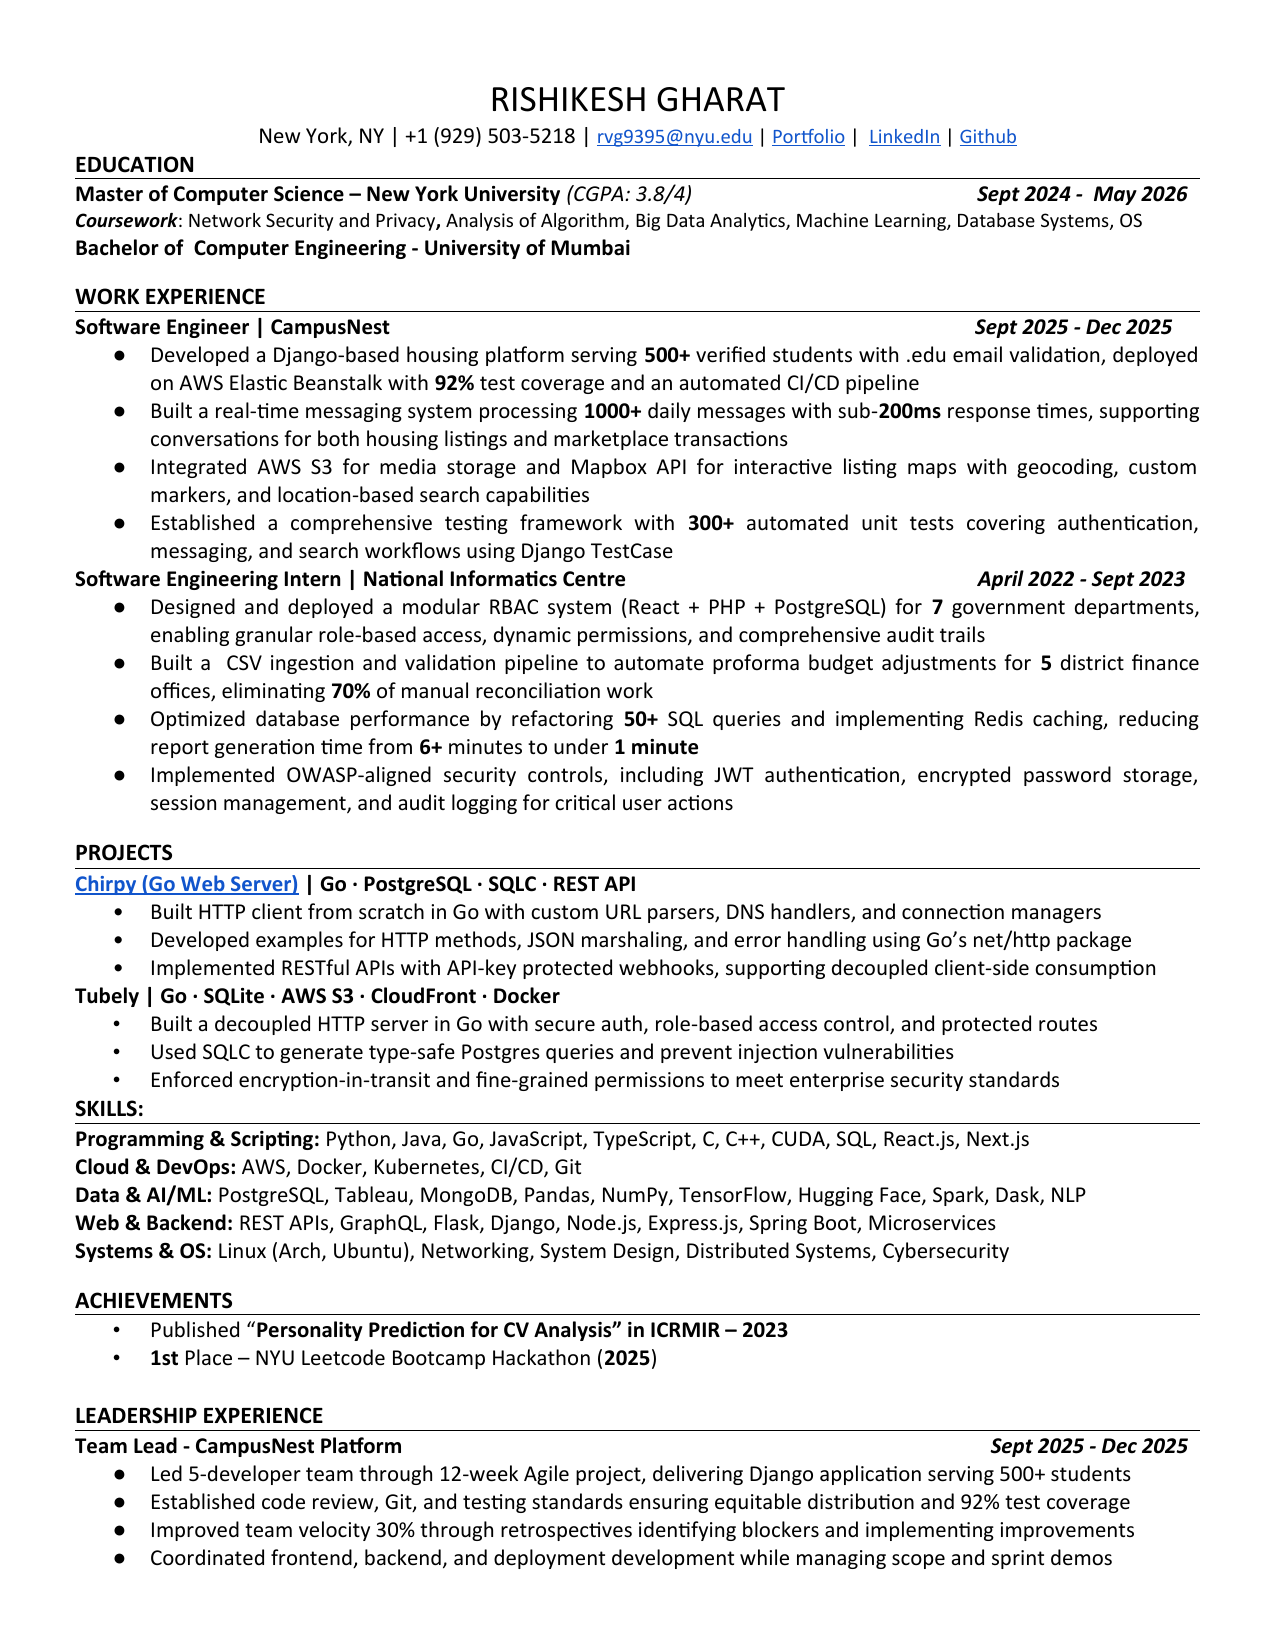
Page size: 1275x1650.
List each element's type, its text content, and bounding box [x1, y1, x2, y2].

text LEADERSHIP EXPERIENCE [75, 1400, 1200, 1430]
list Developed a Django-based housing platform serving 500+ verified students with .edu email validation, deployed on AWS Elastic Beanstalk with 92% test coverage and an automated CI/CD pipeline [112, 340, 1200, 396]
text Cloud & DevOps: AWS, Docker, Kubernetes, CI/CD, Git [75, 1152, 1200, 1180]
text Web & Backend: REST APIs, GraphQL, Flask, Django, Node.js, Express.js, Spring Boot, Microservices [75, 1208, 1200, 1236]
text PROJECTS [75, 837, 1200, 868]
text Chirpy (Go Web Server) | Go · PostgreSQL · SQLC · REST API [75, 869, 1200, 897]
text Data & AI/ML: PostgreSQL, Tableau, MongoDB, Pandas, NumPy, TensorFlow, Hugging Face, Spark, Dask, NLP [75, 1180, 1200, 1208]
list Implemented RESTful APIs with API-key protected webhooks, supporting decoupled client-side consumption [112, 953, 1200, 981]
text Software Engineering Intern | National Informatics Centre April 2022 - Sept 2023 [75, 564, 1200, 592]
list 1st Place – NYU Leetcode Bootcamp Hackathon (2025) [112, 1343, 1200, 1371]
text New York, NY | +1 (929) 503-5218 | rvg9395@nyu.edu | Portfolio | LinkedIn | Github [75, 121, 1200, 149]
list Used SQLC to generate type-safe Postgres queries and prevent injection vulnerabilities [112, 1037, 1200, 1066]
list Built HTTP client from scratch in Go with custom URL parsers, DNS handlers, and connection managers [112, 897, 1200, 925]
list Implemented OWASP-aligned security controls, including JWT authentication, encrypted password storage, session management, and audit logging for critical user actions [112, 760, 1200, 816]
text Bachelor of Computer Engineering - University of Mumbai [75, 233, 1200, 261]
list Improved team velocity 30% through retrospectives identifying blockers and implementing improvements [112, 1515, 1200, 1543]
list Published “Personality Prediction for CV Analysis” in ICRMIR – 2023 [112, 1315, 1200, 1343]
list Established a comprehensive testing framework with 300+ automated unit tests covering authentication, messaging, and search workflows using Django TestCase [112, 508, 1200, 564]
text EDUCATION [75, 149, 1200, 178]
list Optimized database performance by refactoring 50+ SQL queries and implementing Redis caching, reducing report generation time from 6+ minutes to under 1 minute [112, 704, 1200, 760]
list Built a CSV ingestion and validation pipeline to automate proforma budget adjustments for 5 district finance offices, eliminating 70% of manual reconciliation work [112, 648, 1200, 704]
list Built a decoupled HTTP server in Go with secure auth, role-based access control, and protected routes [112, 1009, 1200, 1037]
list Built a real-time messaging system processing 1000+ daily messages with sub-200ms response times, supporting conversations for both housing listings and marketplace transactions [112, 396, 1200, 452]
list Led 5-developer team through 12-week Agile project, delivering Django application serving 500+ students [112, 1459, 1200, 1487]
list Developed examples for HTTP methods, JSON marshaling, and error handling using Go’s net/http package [112, 925, 1200, 953]
list Integrated AWS S3 for media storage and Mapbox API for interactive listing maps with geocoding, custom markers, and location-based search capabilities [112, 452, 1200, 508]
text ACHIEVEMENTS [75, 1285, 1200, 1314]
text Tubely | Go · SQLite · AWS S3 · CloudFront · Docker [75, 981, 1200, 1009]
text Software Engineer | CampusNest Sept 2025 - Dec 2025 [75, 312, 1200, 340]
text Team Lead - CampusNest Platform Sept 2025 - Dec 2025 [75, 1431, 1200, 1459]
list Designed and deployed a modular RBAC system (React + PHP + PostgreSQL) for 7 government departments, enabling granular role-based access, dynamic permissions, and comprehensive audit trails [112, 592, 1200, 648]
text WORK EXPERIENCE [75, 281, 1200, 311]
list Enforced encryption-in-transit and fine-grained permissions to meet enterprise security standards [112, 1066, 1200, 1093]
list Coordinated frontend, backend, and deployment development while managing scope and sprint demos [112, 1543, 1200, 1571]
text Master of Computer Science – New York University (CGPA: 3.8/4) Sept 2024 - May 2026 [75, 179, 1200, 207]
text Systems & OS: Linux (Arch, Ubuntu), Networking, System Design, Distributed Systems, Cybersecurity [75, 1236, 1200, 1264]
text SKILLS: [75, 1093, 1200, 1123]
list Established code review, Git, and testing standards ensuring equitable distribution and 92% test coverage [112, 1487, 1200, 1515]
text Programming & Scripting: Python, Java, Go, JavaScript, TypeScript, C, C++, CUDA, SQL, React.js, Next.js [75, 1124, 1200, 1152]
text Coursework: Network Security and Privacy, Analysis of Algorithm, Big Data Analytics, Machine Learning, Database Systems, OS [75, 207, 1200, 233]
text RISHIKESH GHARAT [75, 75, 1200, 121]
